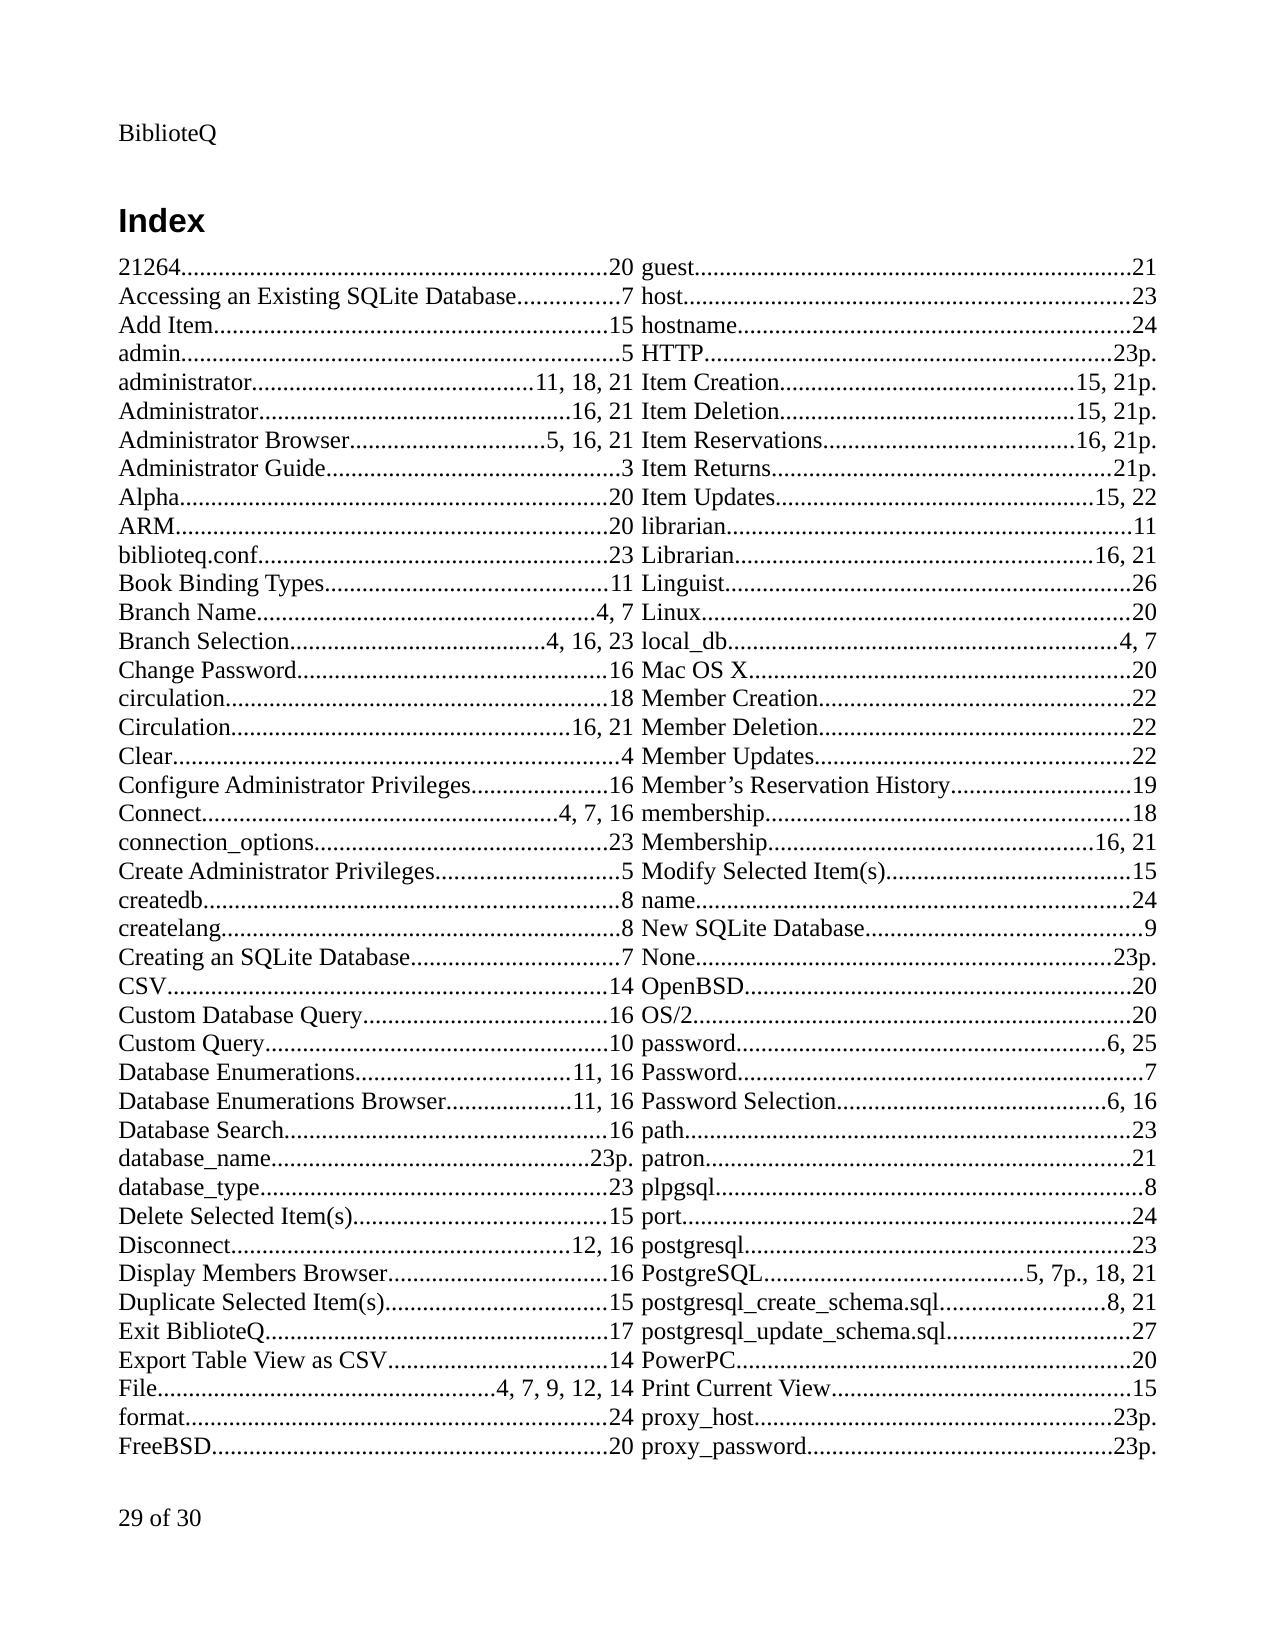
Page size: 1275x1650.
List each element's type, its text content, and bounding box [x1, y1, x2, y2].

text Exit BiblioteQ 17 [118, 1316, 634, 1345]
text Librarian 16, 21 [641, 540, 1157, 568]
text FreeBSD 20 [118, 1431, 634, 1460]
text Print Current View 15 [641, 1373, 1157, 1402]
text 21264 20 [118, 252, 634, 281]
text circulation 18 [118, 683, 634, 712]
text Accessing an Existing SQLite Database 7 [118, 281, 634, 310]
text membership 18 [641, 798, 1157, 827]
text password 6, 25 [641, 1028, 1157, 1057]
text Password Selection 6, 16 [641, 1086, 1157, 1115]
text Duplicate Selected Item(s) 15 [118, 1287, 634, 1316]
text Item Returns 21p. [641, 453, 1157, 482]
text OpenBSD 20 [641, 971, 1157, 1000]
text connection_options 23 [118, 827, 634, 856]
text File 4, 7, 9, 12, 14 [118, 1373, 634, 1402]
text Member Creation 22 [641, 683, 1157, 712]
text local_db 4, 7 [641, 626, 1157, 655]
subtitle Index [118, 201, 1157, 240]
text Custom Query 10 [118, 1028, 634, 1057]
text path 23 [641, 1115, 1157, 1143]
text None 23p. [641, 942, 1157, 971]
text Create Administrator Privileges 5 [118, 856, 634, 885]
text createlang 8 [118, 913, 634, 942]
text Alpha 20 [118, 482, 634, 511]
text Export Table View as CSV 14 [118, 1345, 634, 1373]
text host 23 [641, 281, 1157, 310]
text Administrator Guide 3 [118, 453, 634, 482]
text Administrator 16, 21 [118, 396, 634, 425]
text proxy_host 23p. [641, 1402, 1157, 1431]
text Mac OS X 20 [641, 655, 1157, 683]
text New SQLite Database 9 [641, 913, 1157, 942]
text guest 21 [641, 252, 1157, 281]
text PostgreSQL 5, 7p., 18, 21 [641, 1258, 1157, 1287]
text Item Reservations 16, 21p. [641, 425, 1157, 453]
text Item Creation 15, 21p. [641, 367, 1157, 396]
text Item Deletion 15, 21p. [641, 396, 1157, 425]
text database_name 23p. [118, 1143, 634, 1172]
text Connect 4, 7, 16 [118, 798, 634, 827]
text OS/2 20 [641, 1000, 1157, 1028]
text Display Members Browser 16 [118, 1258, 634, 1287]
text Database Enumerations 11, 16 [118, 1057, 634, 1086]
text Branch Selection 4, 16, 23 [118, 626, 634, 655]
text Modify Selected Item(s) 15 [641, 856, 1157, 885]
text Creating an SQLite Database 7 [118, 942, 634, 971]
text plpgsql 8 [641, 1172, 1157, 1201]
text ARM 20 [118, 511, 634, 540]
text Configure Administrator Privileges 16 [118, 770, 634, 798]
text Linguist 26 [641, 568, 1157, 597]
text proxy_password 23p. [641, 1431, 1157, 1460]
text Password 7 [641, 1057, 1157, 1086]
text Clear 4 [118, 741, 634, 770]
text Member Updates 22 [641, 741, 1157, 770]
text database_type 23 [118, 1172, 634, 1201]
text Database Search 16 [118, 1115, 634, 1143]
text Circulation 16, 21 [118, 712, 634, 741]
text Custom Database Query 16 [118, 1000, 634, 1028]
text Member Deletion 22 [641, 712, 1157, 741]
text biblioteq.conf 23 [118, 540, 634, 568]
text postgresql_create_schema.sql 8, 21 [641, 1287, 1157, 1316]
text postgresql_update_schema.sql 27 [641, 1316, 1157, 1345]
text Database Enumerations Browser 11, 16 [118, 1086, 634, 1115]
text createdb 8 [118, 885, 634, 913]
text Delete Selected Item(s) 15 [118, 1201, 634, 1230]
text Member’s Reservation History 19 [641, 770, 1157, 798]
text PowerPC 20 [641, 1345, 1157, 1373]
text librarian 11 [641, 511, 1157, 540]
text port 24 [641, 1201, 1157, 1230]
text Book Binding Types 11 [118, 568, 634, 597]
text Administrator Browser 5, 16, 21 [118, 425, 634, 453]
text name 24 [641, 885, 1157, 913]
text Change Password 16 [118, 655, 634, 683]
text patron 21 [641, 1143, 1157, 1172]
text Add Item 15 [118, 310, 634, 338]
text HTTP 23p. [641, 338, 1157, 367]
text CSV 14 [118, 971, 634, 1000]
text hostname 24 [641, 310, 1157, 338]
text Disconnect 12, 16 [118, 1230, 634, 1258]
text postgresql 23 [641, 1230, 1157, 1258]
text Item Updates 15, 22 [641, 482, 1157, 511]
text Linux 20 [641, 597, 1157, 626]
text administrator 11, 18, 21 [118, 367, 634, 396]
text admin 5 [118, 338, 634, 367]
text Branch Name 4, 7 [118, 597, 634, 626]
text format 24 [118, 1402, 634, 1431]
text Membership 16, 21 [641, 827, 1157, 856]
